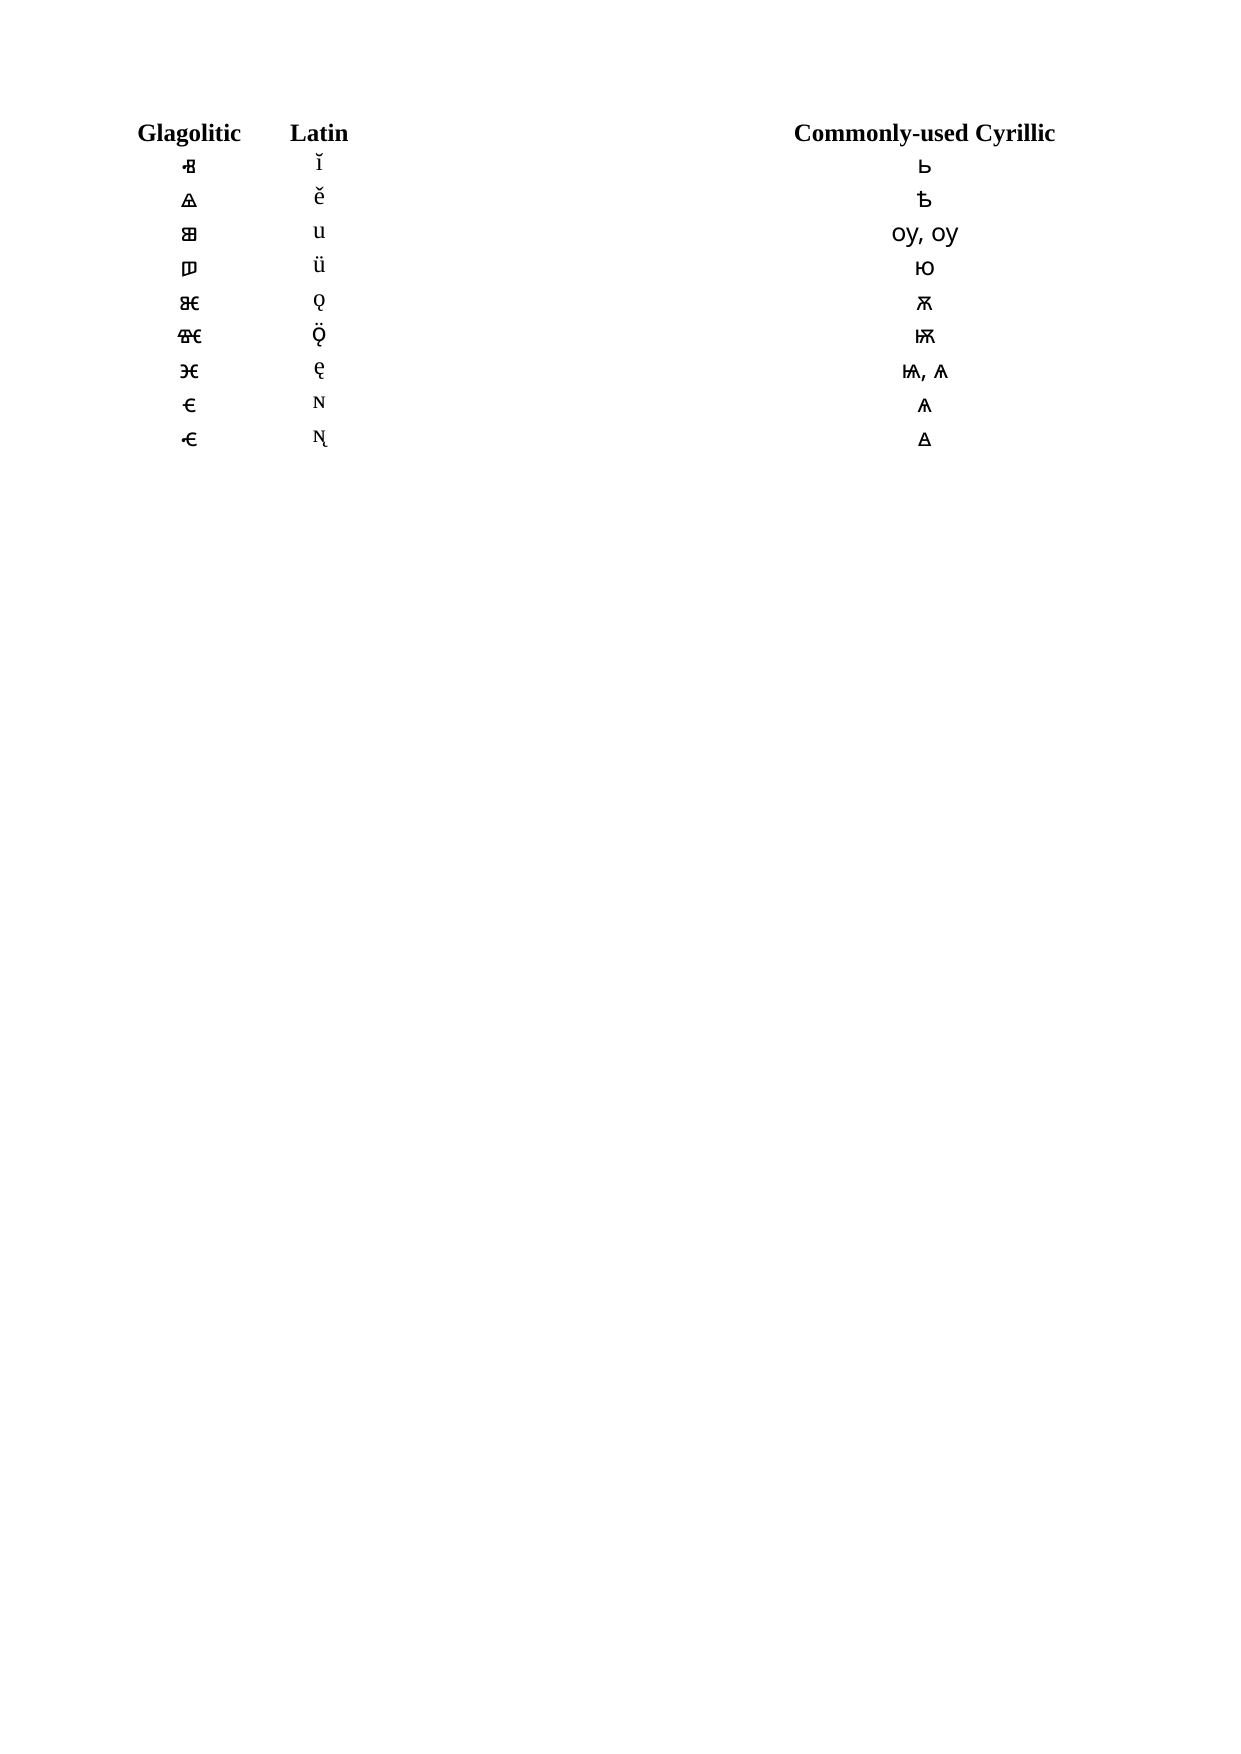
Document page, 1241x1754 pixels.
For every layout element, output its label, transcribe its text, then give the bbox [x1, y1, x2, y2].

table_cell ⱕ [118, 419, 260, 453]
table_cell [378, 351, 786, 385]
table_cell [786, 522, 1063, 556]
table_cell ⱗ [118, 351, 260, 385]
table_cell [260, 522, 378, 556]
table_cell ǫ [260, 283, 378, 317]
table_cell [378, 249, 786, 283]
table_cell ⱔ [118, 385, 260, 419]
table_cell u [260, 215, 378, 249]
table_cell ⱘ [118, 283, 260, 317]
table_cell [378, 419, 786, 453]
table_cell [378, 488, 786, 522]
table_cell ꙙ [786, 419, 1063, 453]
table_cell [378, 215, 786, 249]
table_cell ɴ̨ [260, 419, 378, 453]
table_cell [378, 385, 786, 419]
table_cell [378, 454, 786, 487]
table_cell оу, ѹ [786, 215, 1063, 249]
table_cell ě [260, 181, 378, 215]
table_cell ь [786, 147, 1063, 181]
table_cell ę [260, 351, 378, 385]
table_cell ⱙ [118, 317, 260, 351]
table_cell ѧ [786, 385, 1063, 419]
table_cell ѫ [786, 283, 1063, 317]
table_cell ѭ [786, 317, 1063, 351]
table_cell ю [786, 249, 1063, 283]
table_cell ǫ̈ [260, 317, 378, 351]
table_cell [378, 317, 786, 351]
table_cell ĭ [260, 147, 378, 181]
table_header [378, 118, 786, 147]
table_cell [786, 454, 1063, 487]
table_cell ⱐ [118, 147, 260, 181]
table_cell ⱑ [118, 181, 260, 215]
table_cell ѣ [786, 181, 1063, 215]
table_cell [378, 522, 786, 556]
table_cell [378, 181, 786, 215]
table_header Commonly-used Cyrillic [786, 118, 1063, 147]
table_cell [118, 488, 260, 522]
table_cell ⱆ [118, 215, 260, 249]
table_cell ⱓ [118, 249, 260, 283]
table_cell [118, 454, 260, 487]
table_header Glagolitic [118, 118, 260, 147]
table_cell [378, 147, 786, 181]
table_cell ɴ [260, 385, 378, 419]
table_header Latin [260, 118, 378, 147]
table_cell [260, 488, 378, 522]
table_cell [260, 454, 378, 487]
table_cell [118, 522, 260, 556]
table_cell [786, 488, 1063, 522]
table_cell ѩ, ѧ [786, 351, 1063, 385]
table_cell [378, 283, 786, 317]
table_cell ü [260, 249, 378, 283]
